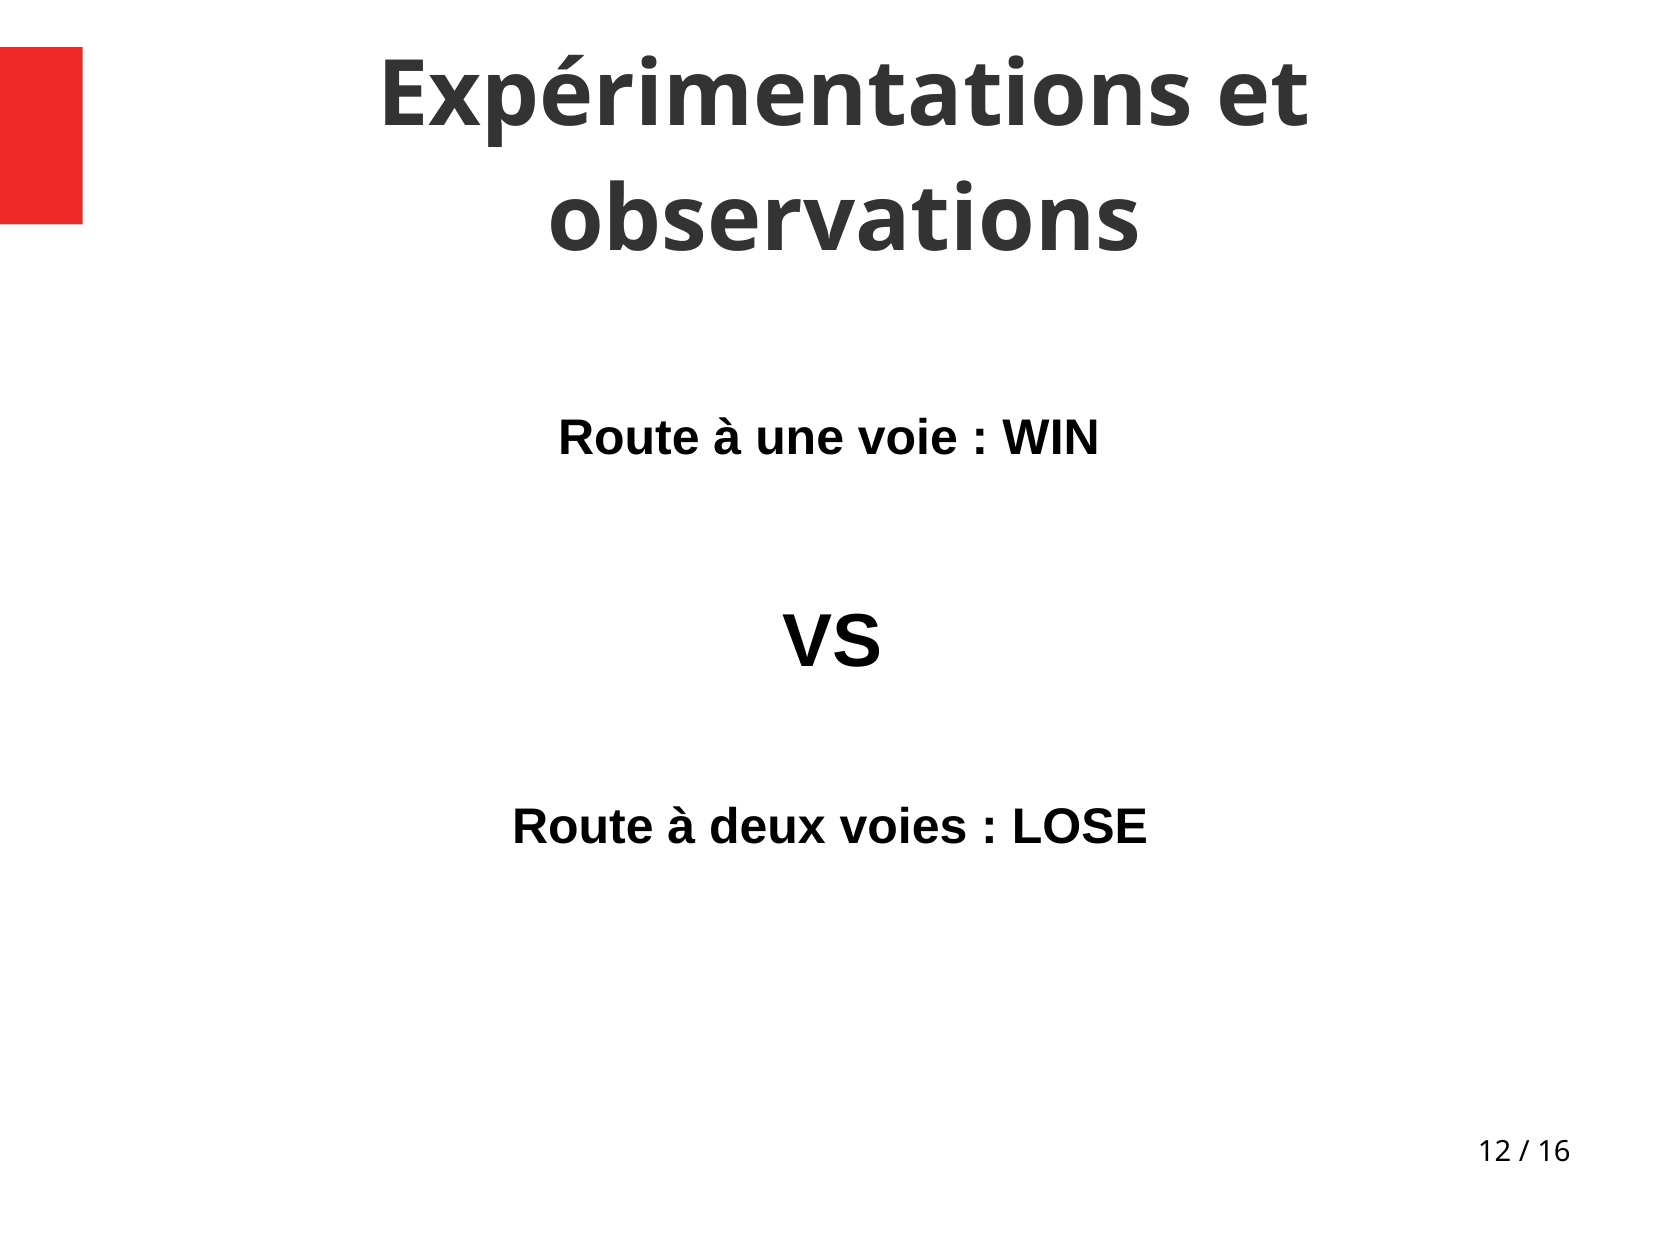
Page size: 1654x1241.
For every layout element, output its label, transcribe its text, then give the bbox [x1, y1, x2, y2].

text_box Route à une voie : WIN [543, 401, 1115, 473]
text_box Route à deux voies : LOSE [497, 791, 1164, 862]
text_box VS [767, 590, 1110, 690]
title Expérimentations et observations [118, 45, 1571, 260]
